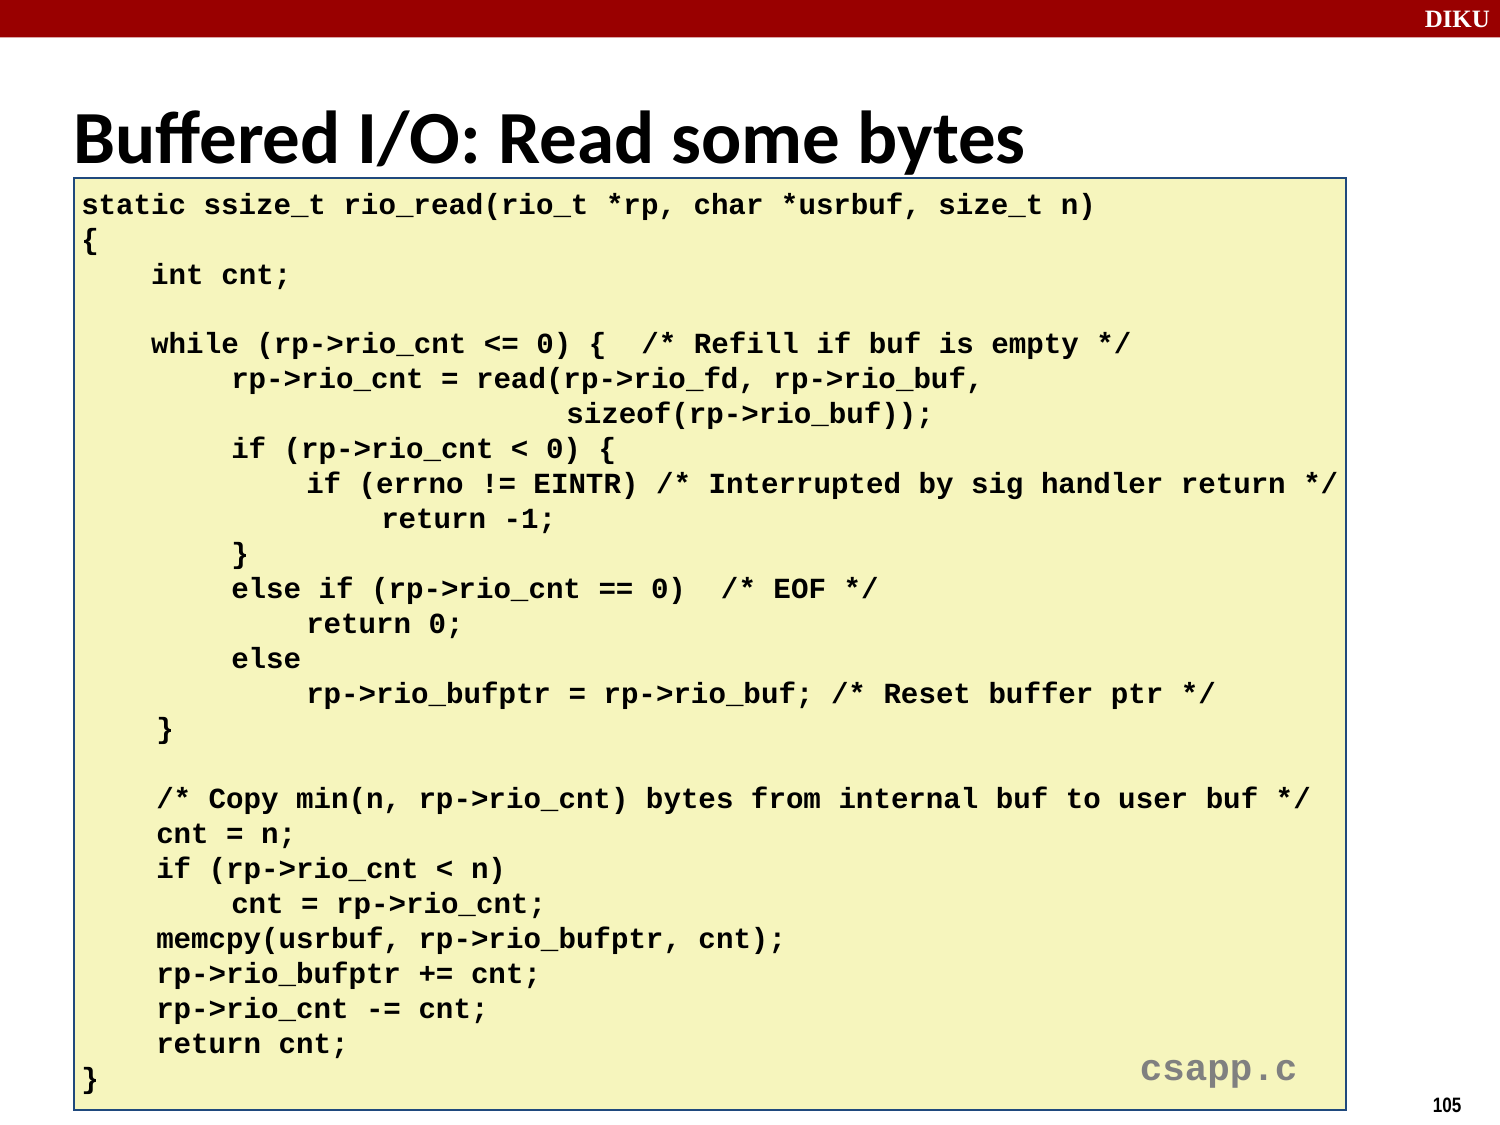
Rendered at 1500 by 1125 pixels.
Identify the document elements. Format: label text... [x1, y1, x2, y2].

text_box Buffered I/O: Read some bytes [58, 71, 1304, 197]
text_box csapp.c [1125, 1035, 1313, 1095]
text_box static ssize_t rio_read(rio_t *rp, char *usrbuf, size_t n) { int cnt; while (rp->rio_cnt <= 0) { /* Refill if buf is empty */ rp->rio_cnt = read(rp->rio_fd, rp->rio_buf, sizeof(rp->rio_buf)); if (rp->rio_cnt < 0) { if (errno != EINTR) /* Interrupted by sig handler return */ return -1; } else if (rp->rio_cnt == 0) /* EOF */ return 0; else rp->rio_bufptr = rp->rio_buf; /* Reset buffer ptr */ } /* Copy min(n, rp->rio_cnt) bytes from internal buf to user buf */ cnt = n; if (rp->rio_cnt < n) cnt = rp->rio_cnt; memcpy(usrbuf, rp->rio_bufptr, cnt); rp->rio_bufptr += cnt; rp->rio_cnt -= cnt; return cnt; } [73, 177, 1347, 1110]
